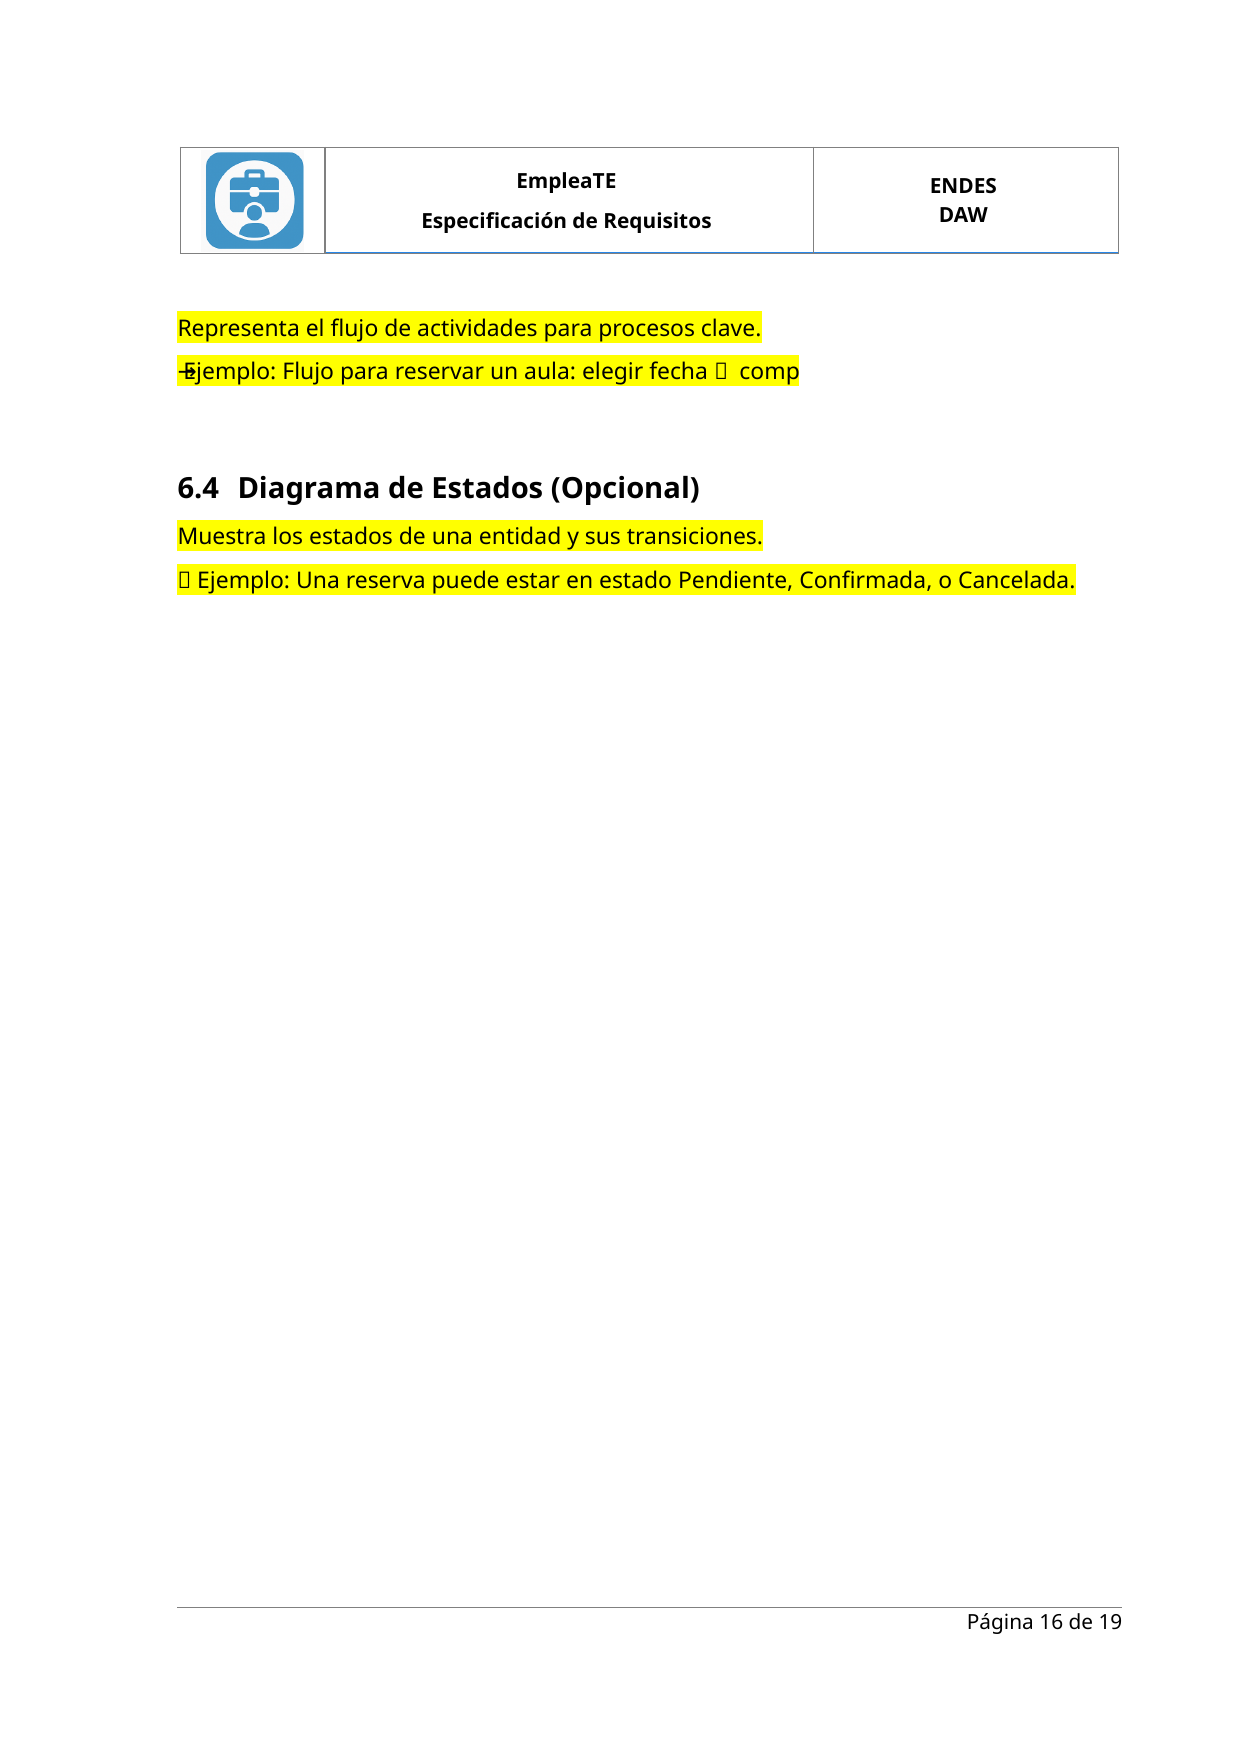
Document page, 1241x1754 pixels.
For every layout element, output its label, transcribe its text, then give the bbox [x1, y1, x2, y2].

text Representa el flujo de actividades para procesos clave. [177, 311, 1122, 343]
text 🔹 Ejemplo: Una reserva puede estar en estado Pendiente, Confirmada, o Cancelada. [177, 564, 1122, 595]
subtitle Diagrama de Estados (Opcional) [177, 468, 1122, 507]
picture [201, 150, 304, 252]
text Muestra los estados de una entidad y sus transiciones. [177, 520, 1122, 551]
text 🔹 Ejemplo: Flujo para reservar un aula: elegir fecha → comp [177, 355, 1122, 386]
